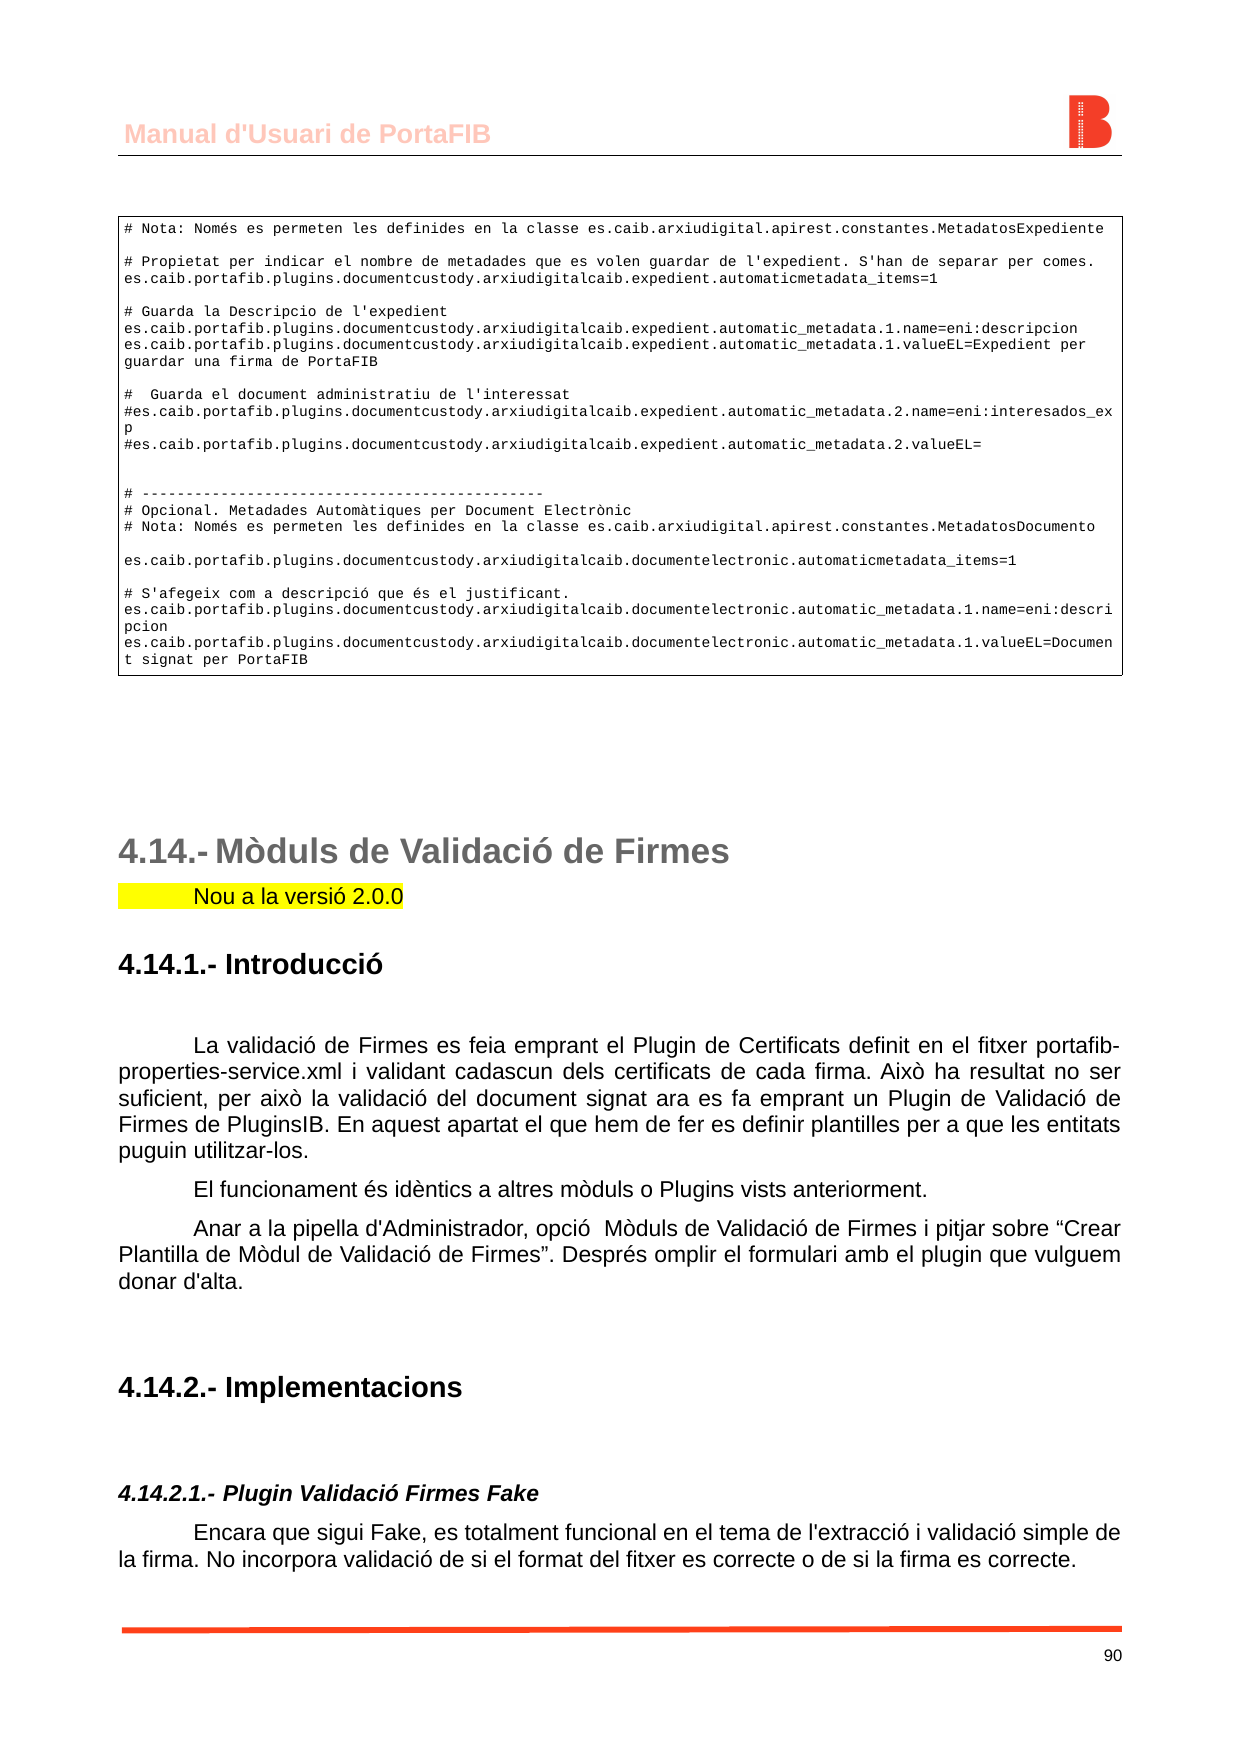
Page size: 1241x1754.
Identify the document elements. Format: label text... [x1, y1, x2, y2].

picture [1063, 94, 1117, 150]
subtitle Implementacions [118, 1371, 1122, 1404]
table_header # Nota: Només es permeten les definides en la classe es.caib.arxiudigital.apirest.constantes.MetadatosExpediente # Propietat per indicar el nombre de metadades que es volen guardar de l'expedient. S'han de separar per comes. es.caib.portafib.plugins.documentcustody.arxiudigitalcaib.expedient.automaticmetadata_items=1 # Guarda la Descripcio de l'expedient es.caib.portafib.plugins.documentcustody.arxiudigitalcaib.expedient.automatic_metadata.1.name=eni:descripcion es.caib.portafib.plugins.documentcustody.arxiudigitalcaib.expedient.automatic_metadata.1.valueEL=Expedient per guardar una firma de PortaFIB # Guarda el document administratiu de l'interessat #es.caib.portafib.plugins.documentcustody.arxiudigitalcaib.expedient.automatic_metadata.2.name=eni:interesados_exp #es.caib.portafib.plugins.documentcustody.arxiudigitalcaib.expedient.automatic_metadata.2.valueEL= # ---------------------------------------------- # Opcional. Metadades Automàtiques per Document Electrònic # Nota: Només es permeten les definides en la classe es.caib.arxiudigital.apirest.constantes.MetadatosDocumento es.caib.portafib.plugins.documentcustody.arxiudigitalcaib.documentelectronic.automaticmetadata_items=1 # S'afegeix com a descripció que és el justificant. es.caib.portafib.plugins.documentcustody.arxiudigitalcaib.documentelectronic.automatic_metadata.1.name=eni:descripcion es.caib.portafib.plugins.documentcustody.arxiudigitalcaib.documentelectronic.automatic_metadata.1.valueEL=Document signat per PortaFIB [119, 217, 1122, 674]
subtitle Plugin Validació Firmes Fake [118, 1480, 1122, 1507]
text La validació de Firmes es feia emprant el Plugin de Certificats definit en el fitxer portafib-properties-service.xml i validant cadascun dels certificats de cada firma. Això ha resultat no ser suficient, per això la validació del document signat ara es fa emprant un Plugin de Validació de Firmes de PluginsIB. En aquest apartat el que hem de fer es definir plantilles per a que les entitats puguin utilitzar-los. [118, 1032, 1122, 1164]
text El funcionament és idèntics a altres mòduls o Plugins vists anteriorment. [118, 1176, 1122, 1203]
subtitle Introducció [118, 947, 1122, 981]
subtitle Mòduls de Validació de Firmes [118, 830, 1122, 871]
text Encara que sigui Fake, es totalment funcional en el tema de l'extracció i validació simple de la firma. No incorpora validació de si el format del fitxer es correcte o de si la firma es correcte. [118, 1519, 1122, 1572]
text Anar a la pipella d'Administrador, opció Mòduls de Validació de Firmes i pitjar sobre “Crear Plantilla de Mòdul de Validació de Firmes”. Després omplir el formulari amb el plugin que vulguem donar d'alta. [118, 1215, 1122, 1294]
text Nou a la versió 2.0.0 [118, 883, 1122, 909]
